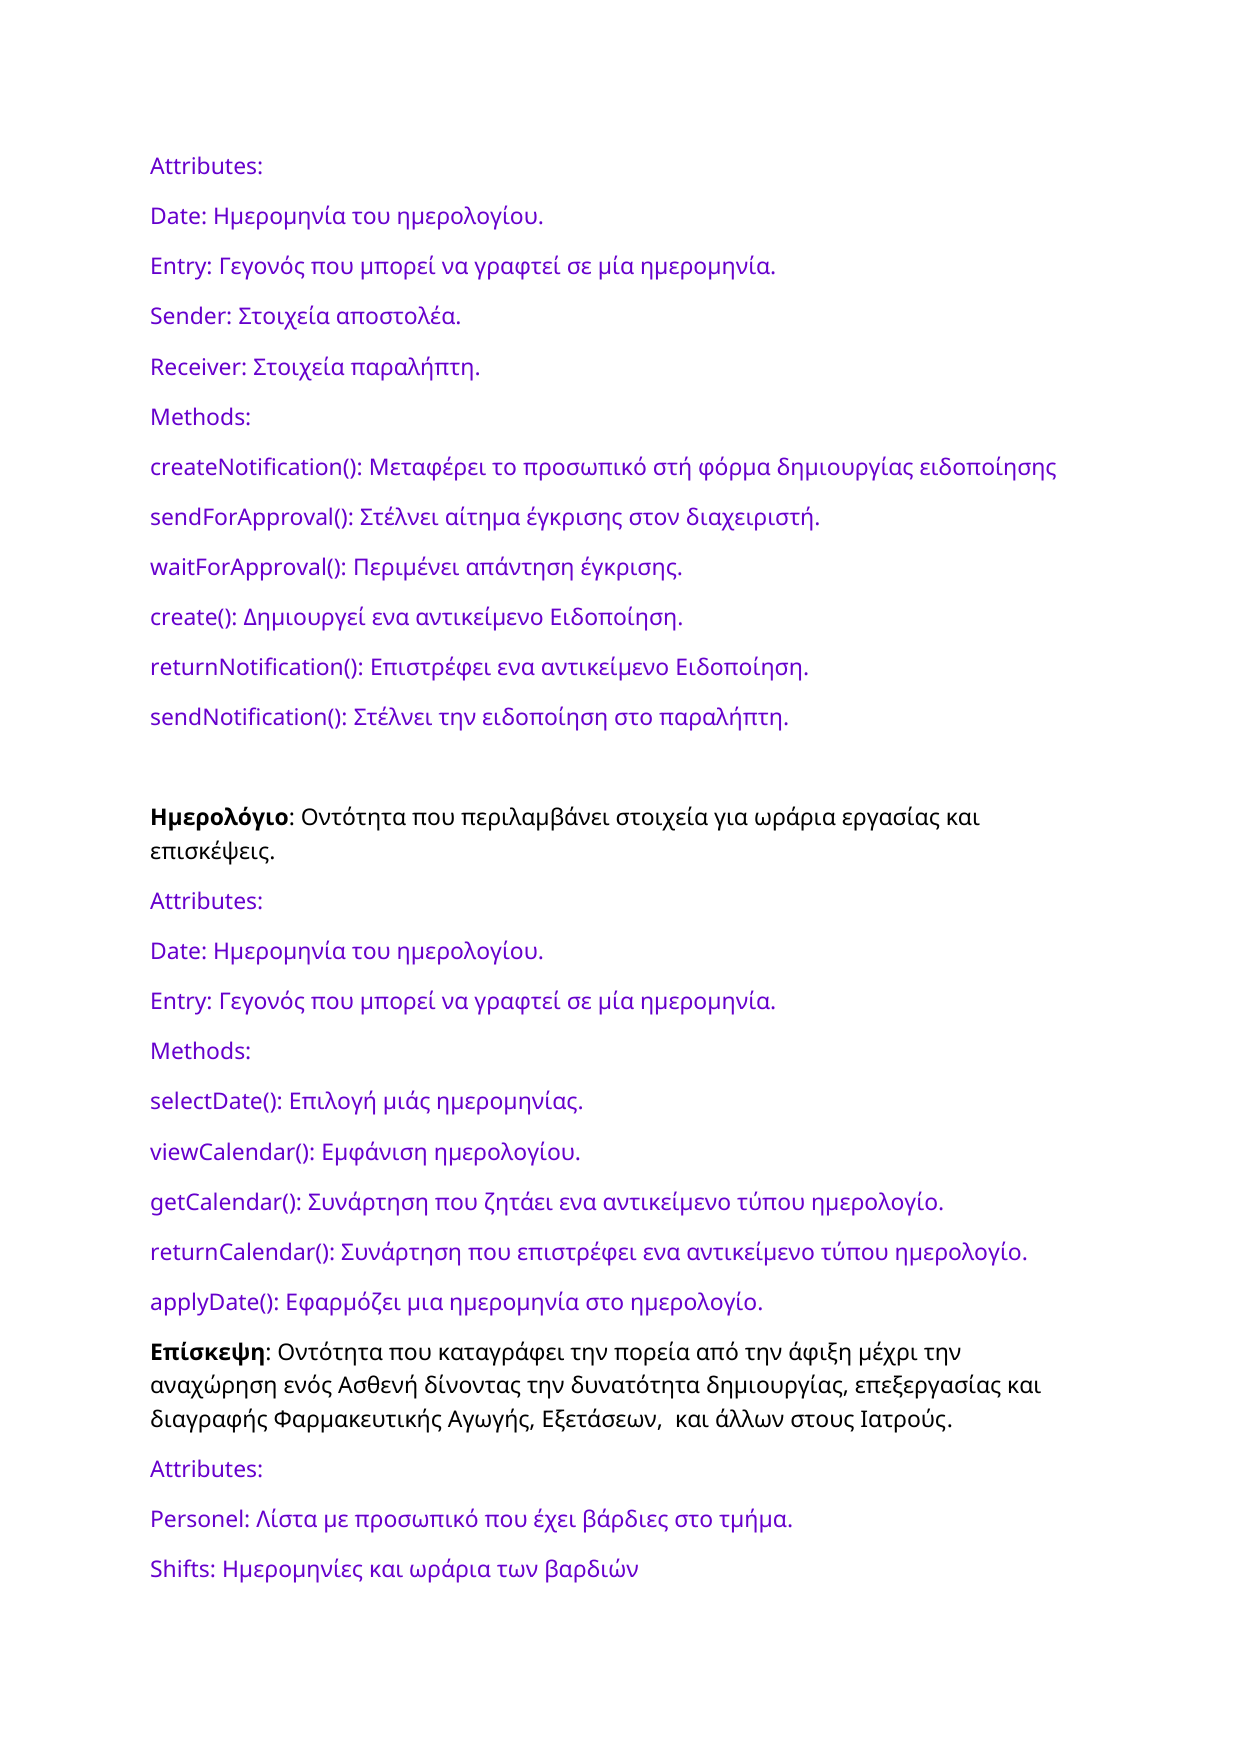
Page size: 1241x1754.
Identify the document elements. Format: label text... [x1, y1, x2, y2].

text Attributes: [150, 885, 1090, 916]
text selectDate(): Επιλογή μιάς ημερομηνίας. [150, 1085, 1090, 1117]
text Attributes: [150, 1453, 1090, 1484]
text returnNotification(): Επιστρέφει ενα αντικείμενο Ειδοποίηση. [150, 651, 1090, 682]
text Entry: Γεγονός που μπορεί να γραφτεί σε μία ημερομηνία. [150, 985, 1090, 1016]
text sendNotification(): Στέλνει την ειδοποίηση στο παραλήπτη. [150, 701, 1090, 732]
text createNotification(): Μεταφέρει το προσωπικό στή φόρμα δημιουργίας ειδοποίησης [150, 451, 1090, 482]
text Personel: Λίστα με προσωπικό που έχει βάρδιες στο τμήμα. [150, 1503, 1090, 1534]
text waitForApproval(): Περιμένει απάντηση έγκρισης. [150, 551, 1090, 582]
text create(): Δημιουργεί ενα αντικείμενο Ειδοποίηση. [150, 601, 1090, 632]
text Entry: Γεγονός που μπορεί να γραφτεί σε μία ημερομηνία. [150, 250, 1090, 281]
text applyDate(): Εφαρμόζει μια ημερομηνία στο ημερολογίο. [150, 1286, 1090, 1317]
text sendForApproval(): Στέλνει αίτημα έγκρισης στον διαχειριστή. [150, 501, 1090, 532]
text viewCalendar(): Εμφάνιση ημερολογίου. [150, 1135, 1090, 1167]
text Shifts: Ημερομηνίες και ωράρια των βαρδιών [150, 1553, 1090, 1584]
text Sender: Στοιχεία αποστολέα. [150, 300, 1090, 332]
text Methods: [150, 1035, 1090, 1066]
text Methods: [150, 401, 1090, 432]
text Ημερολόγιο: Οντότητα που περιλαμβάνει στοιχεία για ωράρια εργασίας και επισκέψεις. [150, 801, 1090, 866]
text Date: Ημερομηνία του ημερολογίου. [150, 935, 1090, 966]
text returnCalendar(): Συνάρτηση που επιστρέφει ενα αντικείμενο τύπου ημερολογίο. [150, 1236, 1090, 1267]
text Attributes: [150, 150, 1090, 181]
text Date: Ημερομηνία του ημερολογίου. [150, 200, 1090, 231]
text Receiver: Στοιχεία παραλήπτη. [150, 350, 1090, 382]
text Επίσκεψη: Οντότητα που καταγράφει την πορεία από την άφιξη μέχρι την αναχώρηση ενός Ασθενή δίνοντας την δυνατότητα δημιουργίας, επεξεργασίας και διαγραφής Φαρμακευτικής Αγωγής, Εξετάσεων, και άλλων στους Ιατρούς. [150, 1336, 1090, 1434]
text getCalendar(): Συνάρτηση που ζητάει ενα αντικείμενο τύπου ημερολογίο. [150, 1186, 1090, 1217]
